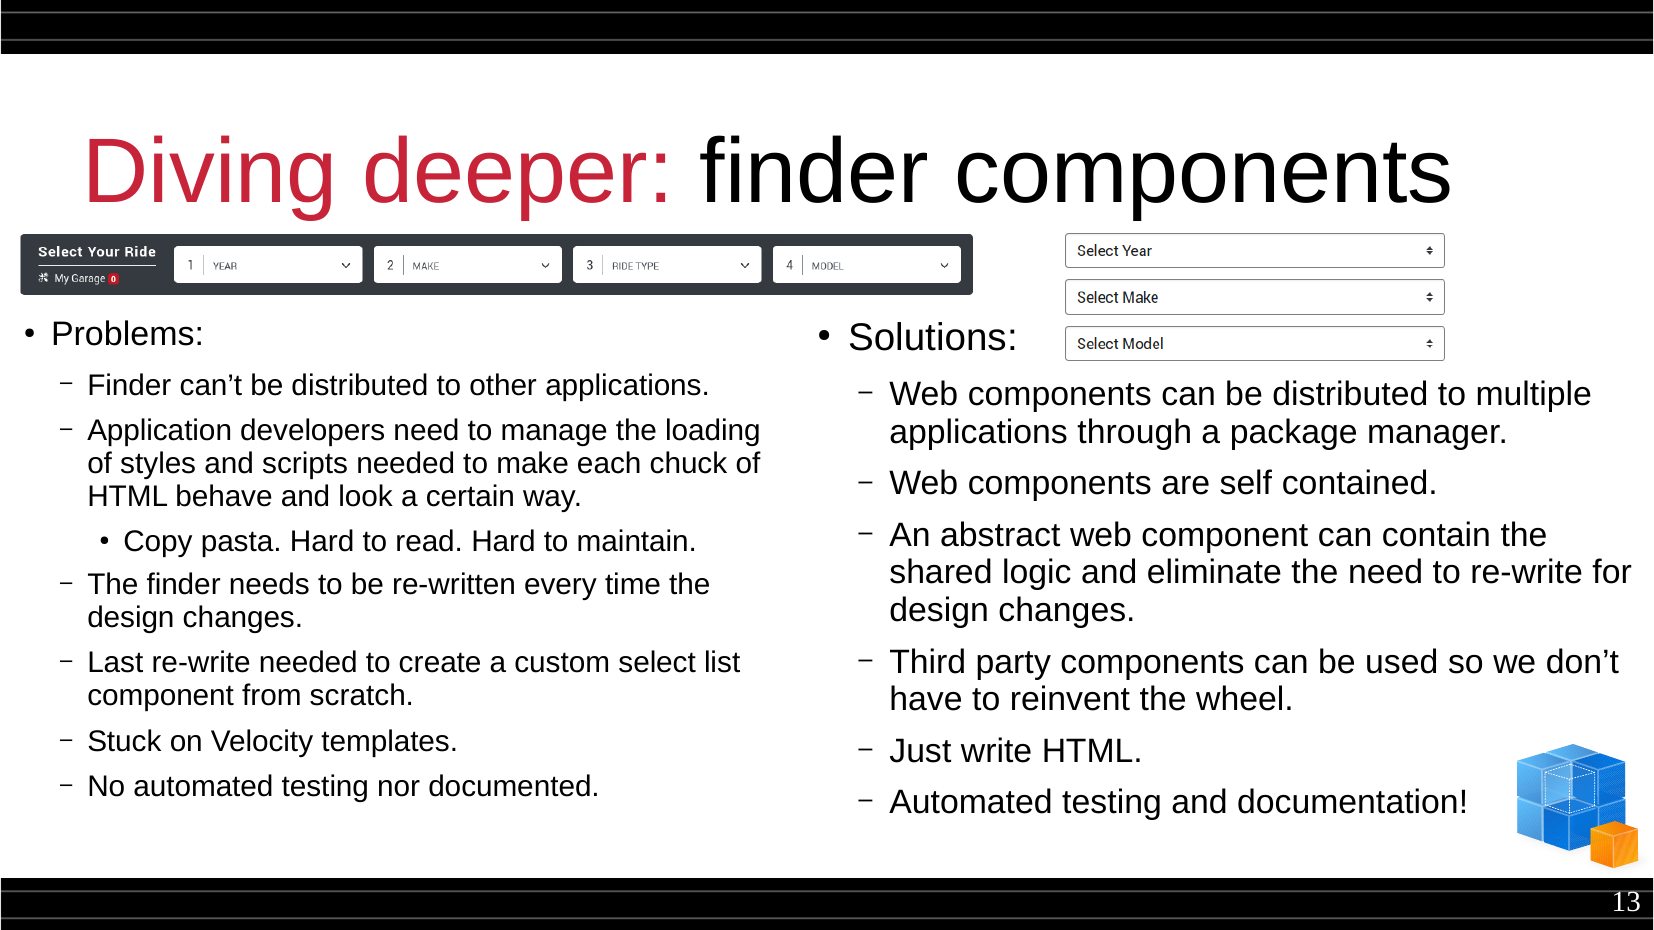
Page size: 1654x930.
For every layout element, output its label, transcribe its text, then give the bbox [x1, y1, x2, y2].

picture [0, 0, 1654, 54]
picture [1507, 735, 1653, 877]
list Solutions: Web components can be distributed to multiple applications through a package manager. Web components are self contained. An abstract web component can contain the shared logic and eliminate the need to re-write for design changes. Third party components can be used so we don’t have to reinvent the wheel. Just write HTML. Automated testing and documentation! [807, 315, 1653, 826]
list Problems: Finder can’t be distributed to other applications. Application developers need to manage the loading of styles and scripts needed to make each chuck of HTML behave and look a certain way. Copy pasta. Hard to read. Hard to maintain. The finder needs to be re-written every time the design changes. Last re-write needed to create a custom select list component from scratch. Stuck on Velocity templates. No automated testing nor documented. [15, 315, 780, 811]
picture [1056, 224, 1456, 372]
picture [0, 878, 1654, 930]
title Diving deeper: finder components [82, 92, 1571, 248]
picture [15, 226, 978, 301]
